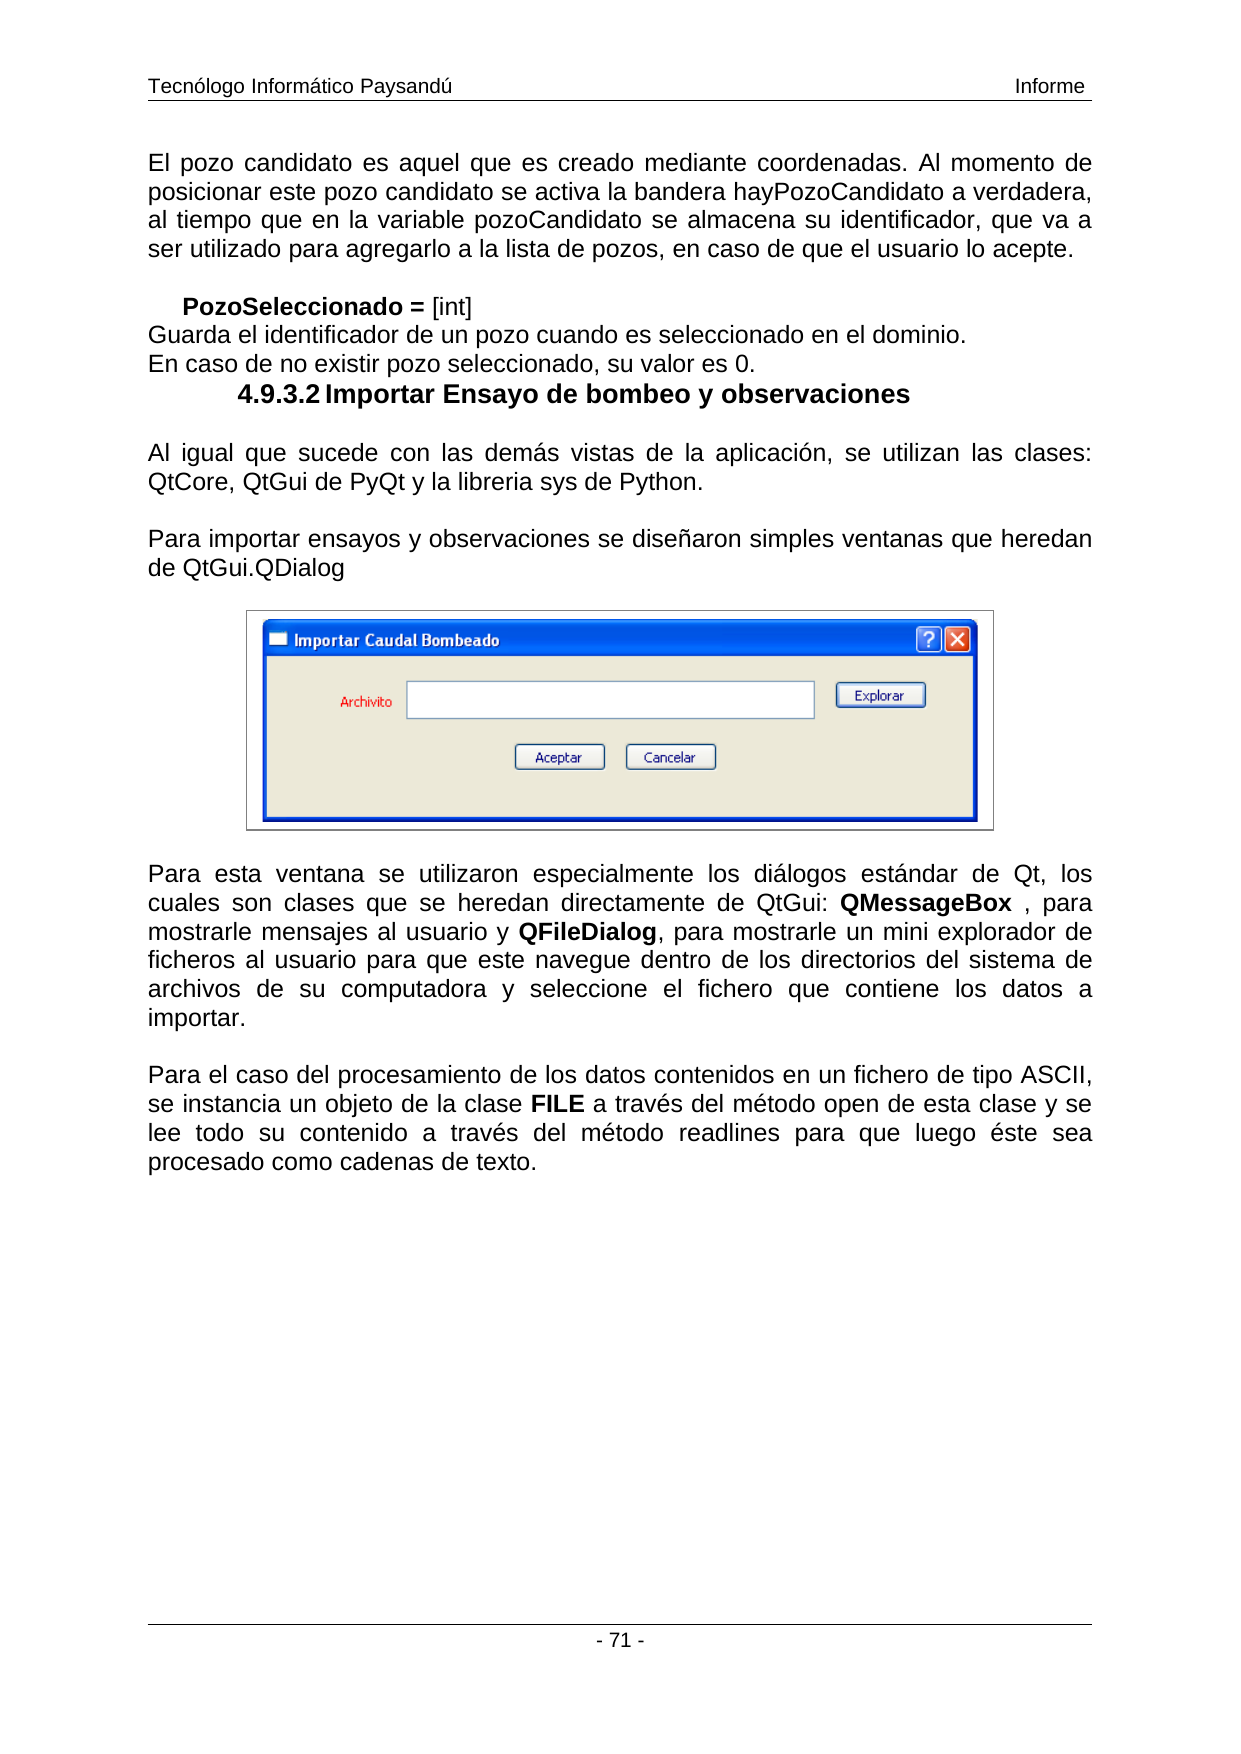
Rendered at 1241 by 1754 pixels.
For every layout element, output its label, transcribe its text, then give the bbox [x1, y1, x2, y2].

picture [262, 619, 978, 822]
text Para esta ventana se utilizaron especialmente los diálogos estándar de Qt, los cuales son clases que se heredan directamente de QtGui: QMessageBox , para mostrarle mensajes al usuario y QFileDialog, para mostrarle un mini explorador de ficheros al usuario para que este navegue dentro de los directorios del sistema de archivos de su computadora y seleccione el fichero que contiene los datos a importar. [148, 859, 1092, 1032]
text Guarda el identificador de un pozo cuando es seleccionado en el dominio. [148, 320, 1092, 349]
text Para el caso del procesamiento de los datos contenidos en un fichero de tipo ASCII, se instancia un objeto de la clase FILE a través del método open de esta clase y se lee todo su contenido a través del método readlines para que luego éste sea procesado como cadenas de texto. [148, 1061, 1092, 1176]
text Para importar ensayos y observaciones se diseñaron simples ventanas que heredan de QtGui.QDialog [148, 524, 1092, 581]
text El pozo candidato es aquel que es creado mediante coordenadas. Al momento de posicionar este pozo candidato se activa la bandera hayPozoCandidato a verdadera, al tiempo que en la variable pozoCandidato se almacena su identificador, que va a ser utilizado para agregarlo a la lista de pozos, en caso de que el usuario lo acepte. [148, 148, 1092, 263]
text En caso de no existir pozo seleccionado, su valor es 0. [148, 349, 1092, 378]
text Al igual que sucede con las demás vistas de la aplicación, se utilizan las clases: QtCore, QtGui de PyQt y la libreria sys de Python. [148, 438, 1092, 495]
text PozoSeleccionado = [int] [148, 291, 1092, 320]
subtitle Importar Ensayo de bombeo y observaciones [237, 378, 1092, 409]
